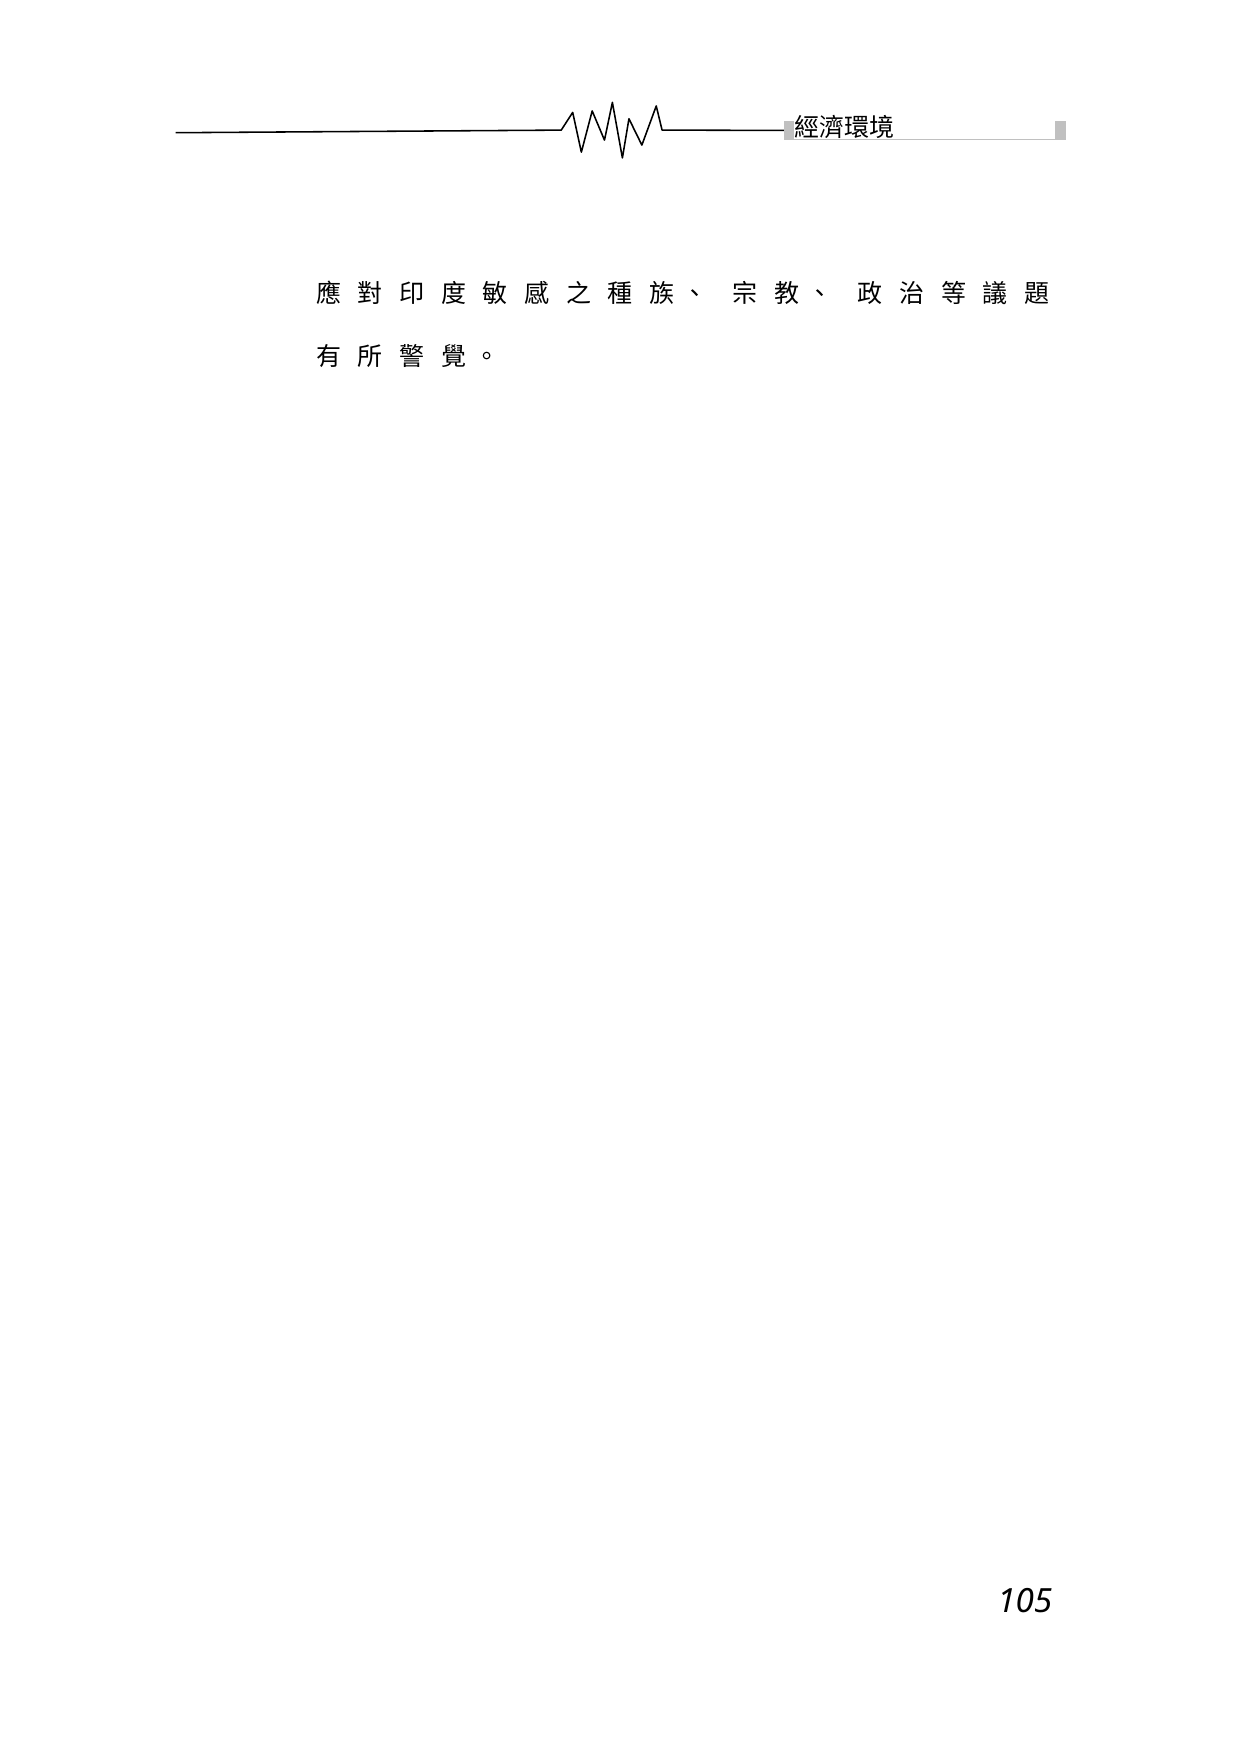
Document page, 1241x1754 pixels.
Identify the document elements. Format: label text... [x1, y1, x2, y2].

text 應對印度敏感之種族、宗教、政治等議題有所警覺。 [281, 250, 1058, 375]
